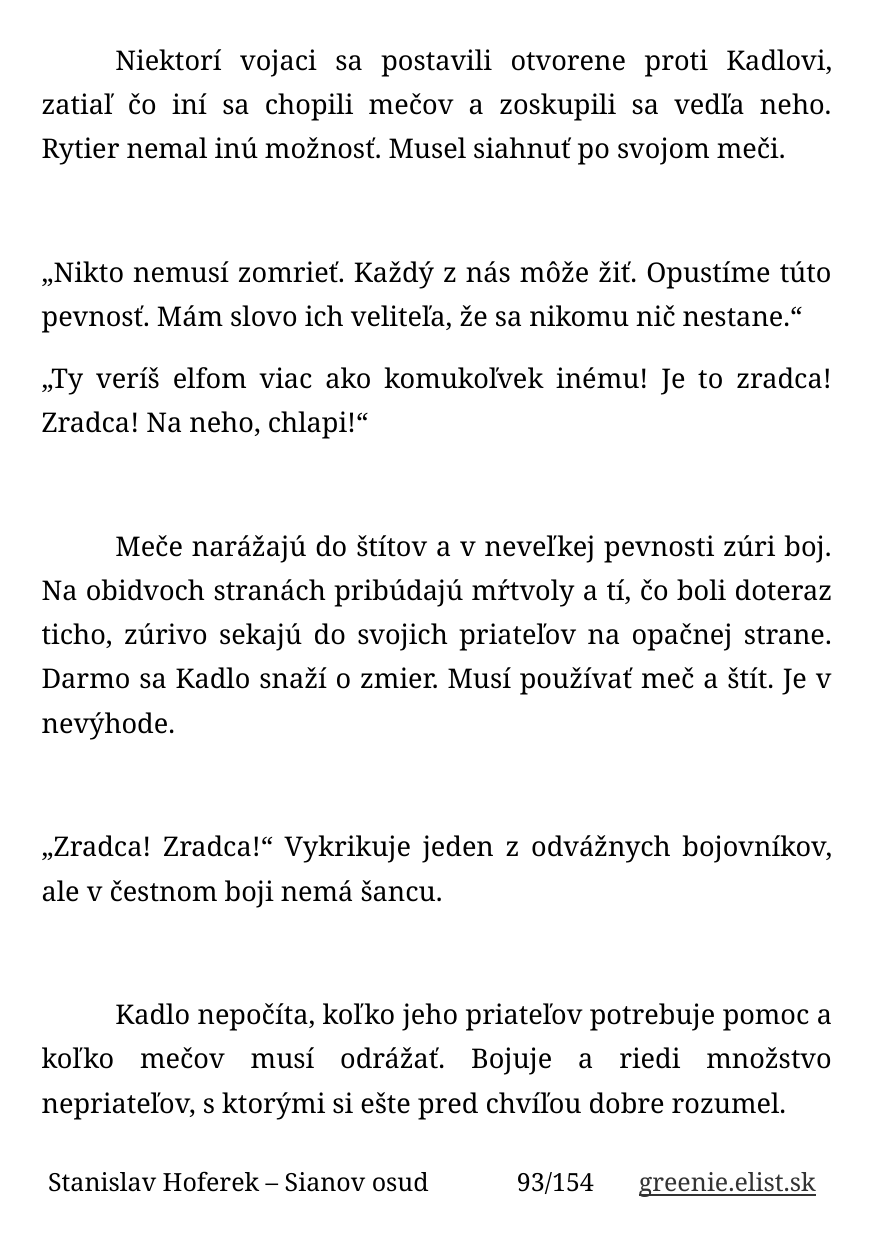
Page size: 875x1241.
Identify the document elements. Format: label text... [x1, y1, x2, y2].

text „Zradca! Zradca!“ Vykrikuje jeden z odvážnych bojovníkov, ale v čestnom boji nemá šancu. [41, 828, 833, 909]
text Niektorí vojaci sa postavili otvorene proti Kadlovi, zatiaľ čo iní sa chopili mečov a zoskupili sa vedľa neho. Rytier nemal inú možnosť. Musel siahnuť po svojom meči. [41, 41, 833, 167]
text Kadlo nepočíta, koľko jeho priateľov potrebuje pomoc a koľko mečov musí odrážať. Bojuje a riedi množstvo nepriateľov, s ktorými si ešte pred chvíľou dobre rozumel. [41, 996, 833, 1121]
text „Ty veríš elfom viac ako komukoľvek inému! Je to zradca! Zradca! Na neho, chlapi!“ [41, 359, 833, 441]
text Meče narážajú do štítov a v neveľkej pevnosti zúri boj. Na obidvoch stranách pribúdajú mŕtvoly a tí, čo boli doteraz ticho, zúrivo sekajú do svojich priateľov na opačnej strane. Darmo sa Kadlo snaží o zmier. Musí používať meč a štít. Je v nevýhode. [41, 527, 833, 741]
text „Nikto nemusí zomrieť. Každý z nás môže žiť. Opustíme túto pevnosť. Mám slovo ich veliteľa, že sa nikomu nič nestane.“ [41, 253, 833, 334]
